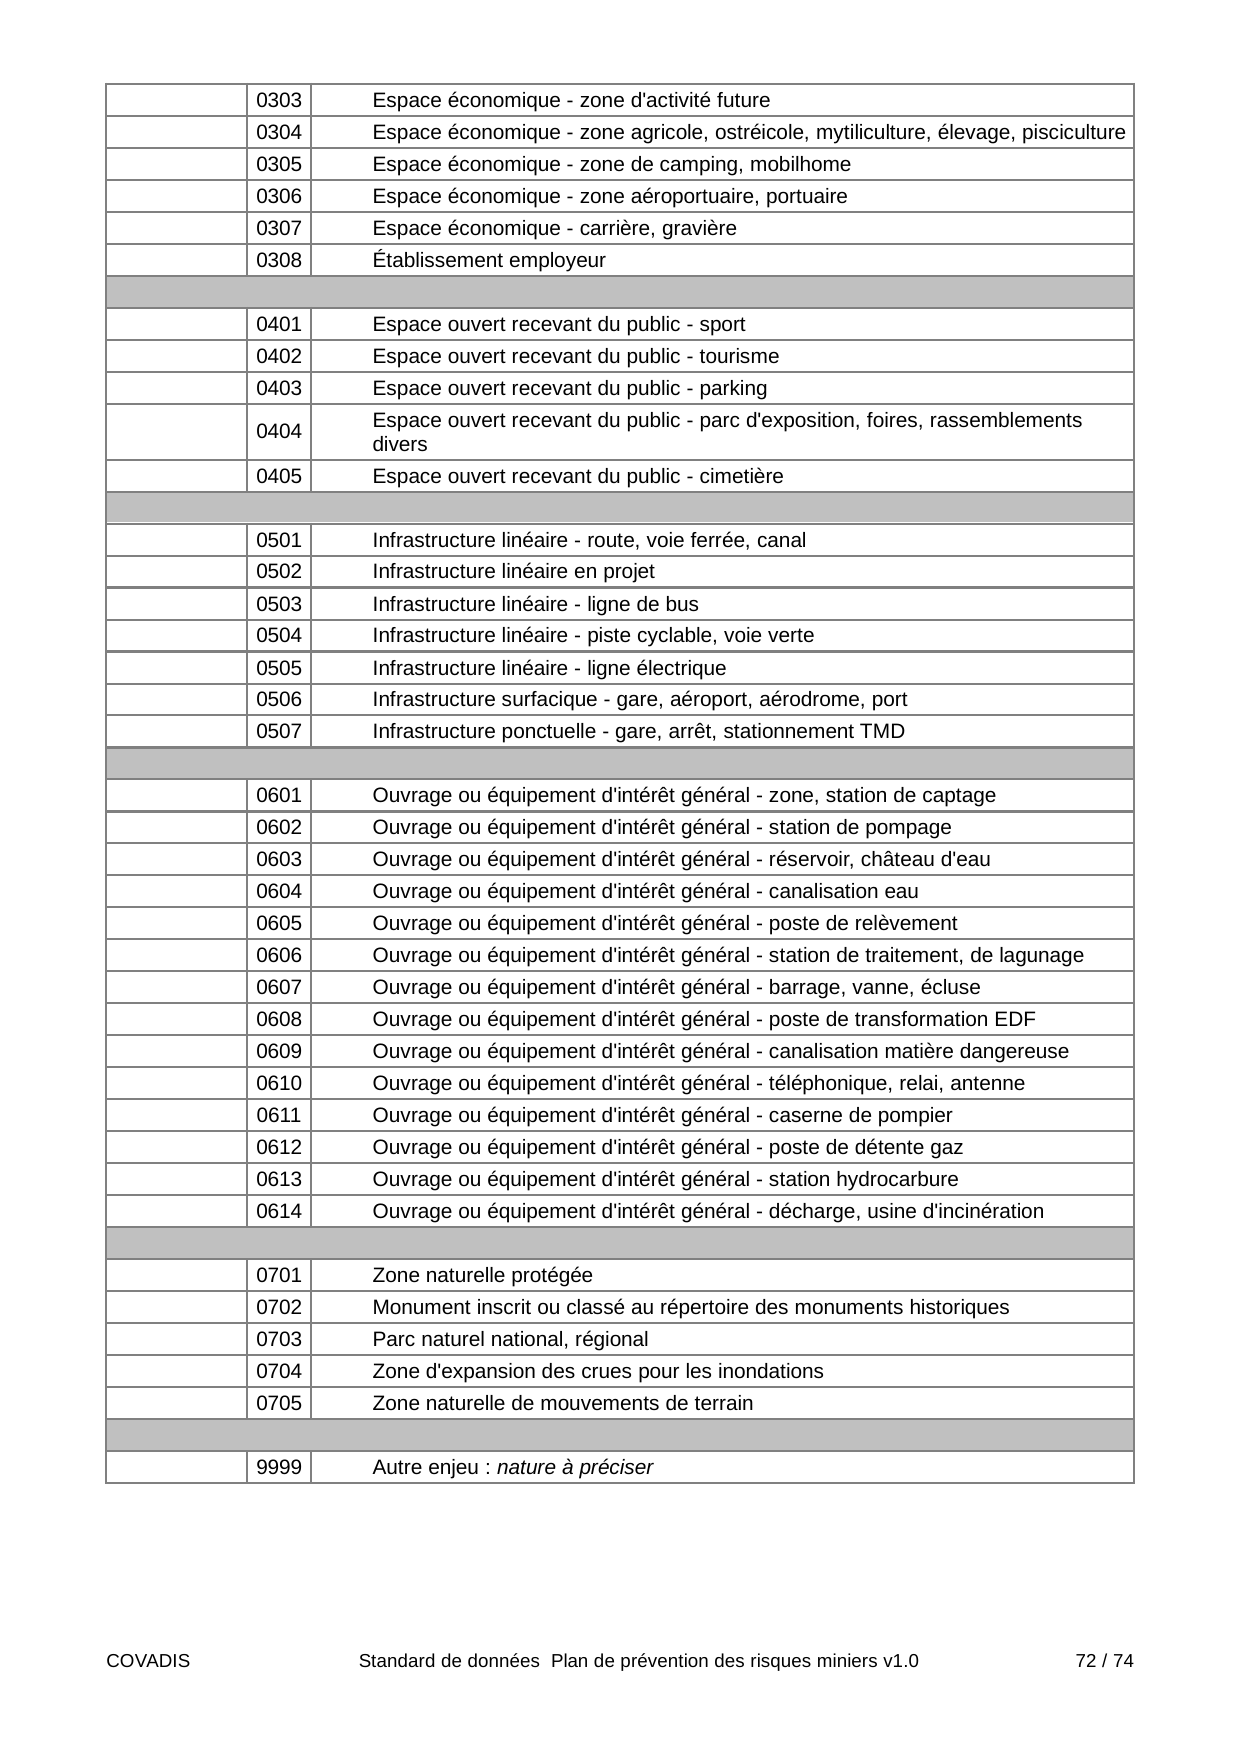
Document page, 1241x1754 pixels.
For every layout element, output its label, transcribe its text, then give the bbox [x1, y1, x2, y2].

table_cell [107, 461, 246, 491]
table_cell 0614 [248, 1196, 310, 1226]
table_cell Espace économique - carrière, gravière [312, 213, 1133, 243]
table_cell [107, 117, 246, 147]
table_cell [107, 1100, 246, 1130]
table_cell [107, 277, 1133, 307]
table_cell Ouvrage ou équipement d'intérêt général - poste de détente gaz [312, 1132, 1133, 1162]
table_cell Espace économique - zone agricole, ostréicole, mytiliculture, élevage, pisciculture [312, 117, 1133, 147]
table_cell Espace ouvert recevant du public - cimetière [312, 461, 1133, 491]
table_cell [107, 1324, 246, 1354]
table_cell Ouvrage ou équipement d'intérêt général - barrage, vanne, écluse [312, 972, 1133, 1002]
table_cell [107, 780, 246, 810]
table_cell Ouvrage ou équipement d'intérêt général - canalisation matière dangereuse [312, 1036, 1133, 1066]
table_cell 0613 [248, 1164, 310, 1194]
table_cell 0703 [248, 1324, 310, 1354]
table_cell 0608 [248, 1004, 310, 1034]
table_cell 0504 [248, 621, 310, 650]
table_cell 0307 [248, 213, 310, 243]
table_cell Zone d'expansion des crues pour les inondations [312, 1356, 1133, 1386]
table_cell [107, 844, 246, 874]
table_cell [107, 149, 246, 179]
table_cell [107, 405, 246, 458]
table_cell [107, 749, 1133, 778]
table_cell 0601 [248, 780, 310, 810]
table_cell Infrastructure linéaire - route, voie ferrée, canal [312, 525, 1133, 554]
table_cell 0308 [248, 245, 310, 274]
table_cell [107, 1356, 246, 1386]
table_cell Monument inscrit ou classé au répertoire des monuments historiques [312, 1292, 1133, 1322]
table_cell 0503 [248, 589, 310, 618]
table_cell 0502 [248, 557, 310, 586]
table_cell [107, 1420, 1133, 1450]
table_cell 0501 [248, 525, 310, 554]
table_cell [107, 1292, 246, 1322]
table_cell 0405 [248, 461, 310, 491]
table_cell [107, 1004, 246, 1034]
table_cell [107, 213, 246, 243]
table_cell Ouvrage ou équipement d'intérêt général - réservoir, château d'eau [312, 844, 1133, 874]
table_cell Espace économique - zone d'activité future [312, 85, 1133, 115]
table_cell [107, 1196, 246, 1226]
table_cell 0605 [248, 908, 310, 938]
table_cell Établissement employeur [312, 245, 1133, 274]
table_cell Ouvrage ou équipement d'intérêt général - station de traitement, de lagunage [312, 940, 1133, 970]
table_cell 0607 [248, 972, 310, 1002]
table_cell Zone naturelle de mouvements de terrain [312, 1388, 1133, 1418]
table_cell [107, 245, 246, 274]
table_cell Ouvrage ou équipement d'intérêt général - poste de relèvement [312, 908, 1133, 938]
table_cell Zone naturelle protégée [312, 1260, 1133, 1290]
table_cell Espace ouvert recevant du public - parc d'exposition, foires, rassemblements divers [312, 405, 1133, 458]
table_cell [107, 373, 246, 402]
table_cell [107, 1388, 246, 1418]
table_cell [107, 621, 246, 650]
table_cell Ouvrage ou équipement d'intérêt général - zone, station de captage [312, 780, 1133, 810]
table_cell [107, 309, 246, 338]
table_cell Infrastructure linéaire - ligne de bus [312, 589, 1133, 618]
table_cell Espace ouvert recevant du public - parking [312, 373, 1133, 402]
table_cell 0305 [248, 149, 310, 179]
table_cell Parc naturel national, régional [312, 1324, 1133, 1354]
table_cell Espace ouvert recevant du public - sport [312, 309, 1133, 338]
table_cell [107, 1132, 246, 1162]
table_cell Ouvrage ou équipement d'intérêt général - poste de transformation EDF [312, 1004, 1133, 1034]
table_cell Infrastructure linéaire - ligne électrique [312, 653, 1133, 682]
table_cell Infrastructure surfacique - gare, aéroport, aérodrome, port [312, 685, 1133, 714]
table_cell [107, 813, 246, 842]
table_cell 0401 [248, 309, 310, 338]
table_cell Infrastructure ponctuelle - gare, arrêt, stationnement TMD [312, 716, 1133, 746]
table_cell Ouvrage ou équipement d'intérêt général - station de pompage [312, 813, 1133, 842]
table_cell 0507 [248, 716, 310, 746]
table_cell 0701 [248, 1260, 310, 1290]
table_cell 0404 [248, 405, 310, 458]
table_cell [107, 1260, 246, 1290]
table_cell [107, 493, 1133, 522]
table_cell [107, 940, 246, 970]
table_cell [107, 653, 246, 682]
table_cell 0702 [248, 1292, 310, 1322]
table_cell [107, 685, 246, 714]
table_cell 0306 [248, 181, 310, 211]
table_cell [107, 972, 246, 1002]
table_cell 0303 [248, 85, 310, 115]
table_cell [107, 85, 246, 115]
table_cell [107, 557, 246, 586]
table_cell 0609 [248, 1036, 310, 1066]
table_cell 0402 [248, 341, 310, 371]
table_cell 0704 [248, 1356, 310, 1386]
table_cell 0612 [248, 1132, 310, 1162]
table_cell Espace économique - zone de camping, mobilhome [312, 149, 1133, 179]
table_cell [107, 1036, 246, 1066]
table_cell [107, 341, 246, 371]
table_cell Autre enjeu : nature à préciser [312, 1452, 1133, 1482]
table_cell 0403 [248, 373, 310, 402]
table_cell Infrastructure linéaire en projet [312, 557, 1133, 586]
table_cell Espace ouvert recevant du public - tourisme [312, 341, 1133, 371]
table_cell Espace économique - zone aéroportuaire, portuaire [312, 181, 1133, 211]
table_cell 0611 [248, 1100, 310, 1130]
table_cell 0603 [248, 844, 310, 874]
table_cell 0505 [248, 653, 310, 682]
table_cell 0602 [248, 813, 310, 842]
table_cell [107, 1452, 246, 1482]
table_cell 0610 [248, 1068, 310, 1098]
table_cell 0606 [248, 940, 310, 970]
table_cell [107, 1068, 246, 1098]
table_cell [107, 876, 246, 906]
table_cell 0604 [248, 876, 310, 906]
table_cell [107, 525, 246, 554]
table_cell [107, 1164, 246, 1194]
table_cell Ouvrage ou équipement d'intérêt général - station hydrocarbure [312, 1164, 1133, 1194]
table_cell [107, 1228, 1133, 1258]
table_cell [107, 181, 246, 211]
table_cell 0506 [248, 685, 310, 714]
table_cell 9999 [248, 1452, 310, 1482]
table_cell Ouvrage ou équipement d'intérêt général - canalisation eau [312, 876, 1133, 906]
table_cell Ouvrage ou équipement d'intérêt général - téléphonique, relai, antenne [312, 1068, 1133, 1098]
table_cell [107, 908, 246, 938]
table_cell Ouvrage ou équipement d'intérêt général - caserne de pompier [312, 1100, 1133, 1130]
table_cell [107, 716, 246, 746]
table_cell 0304 [248, 117, 310, 147]
table_cell Ouvrage ou équipement d'intérêt général - décharge, usine d'incinération [312, 1196, 1133, 1226]
table_cell [107, 589, 246, 618]
table_cell Infrastructure linéaire - piste cyclable, voie verte [312, 621, 1133, 650]
table_cell 0705 [248, 1388, 310, 1418]
